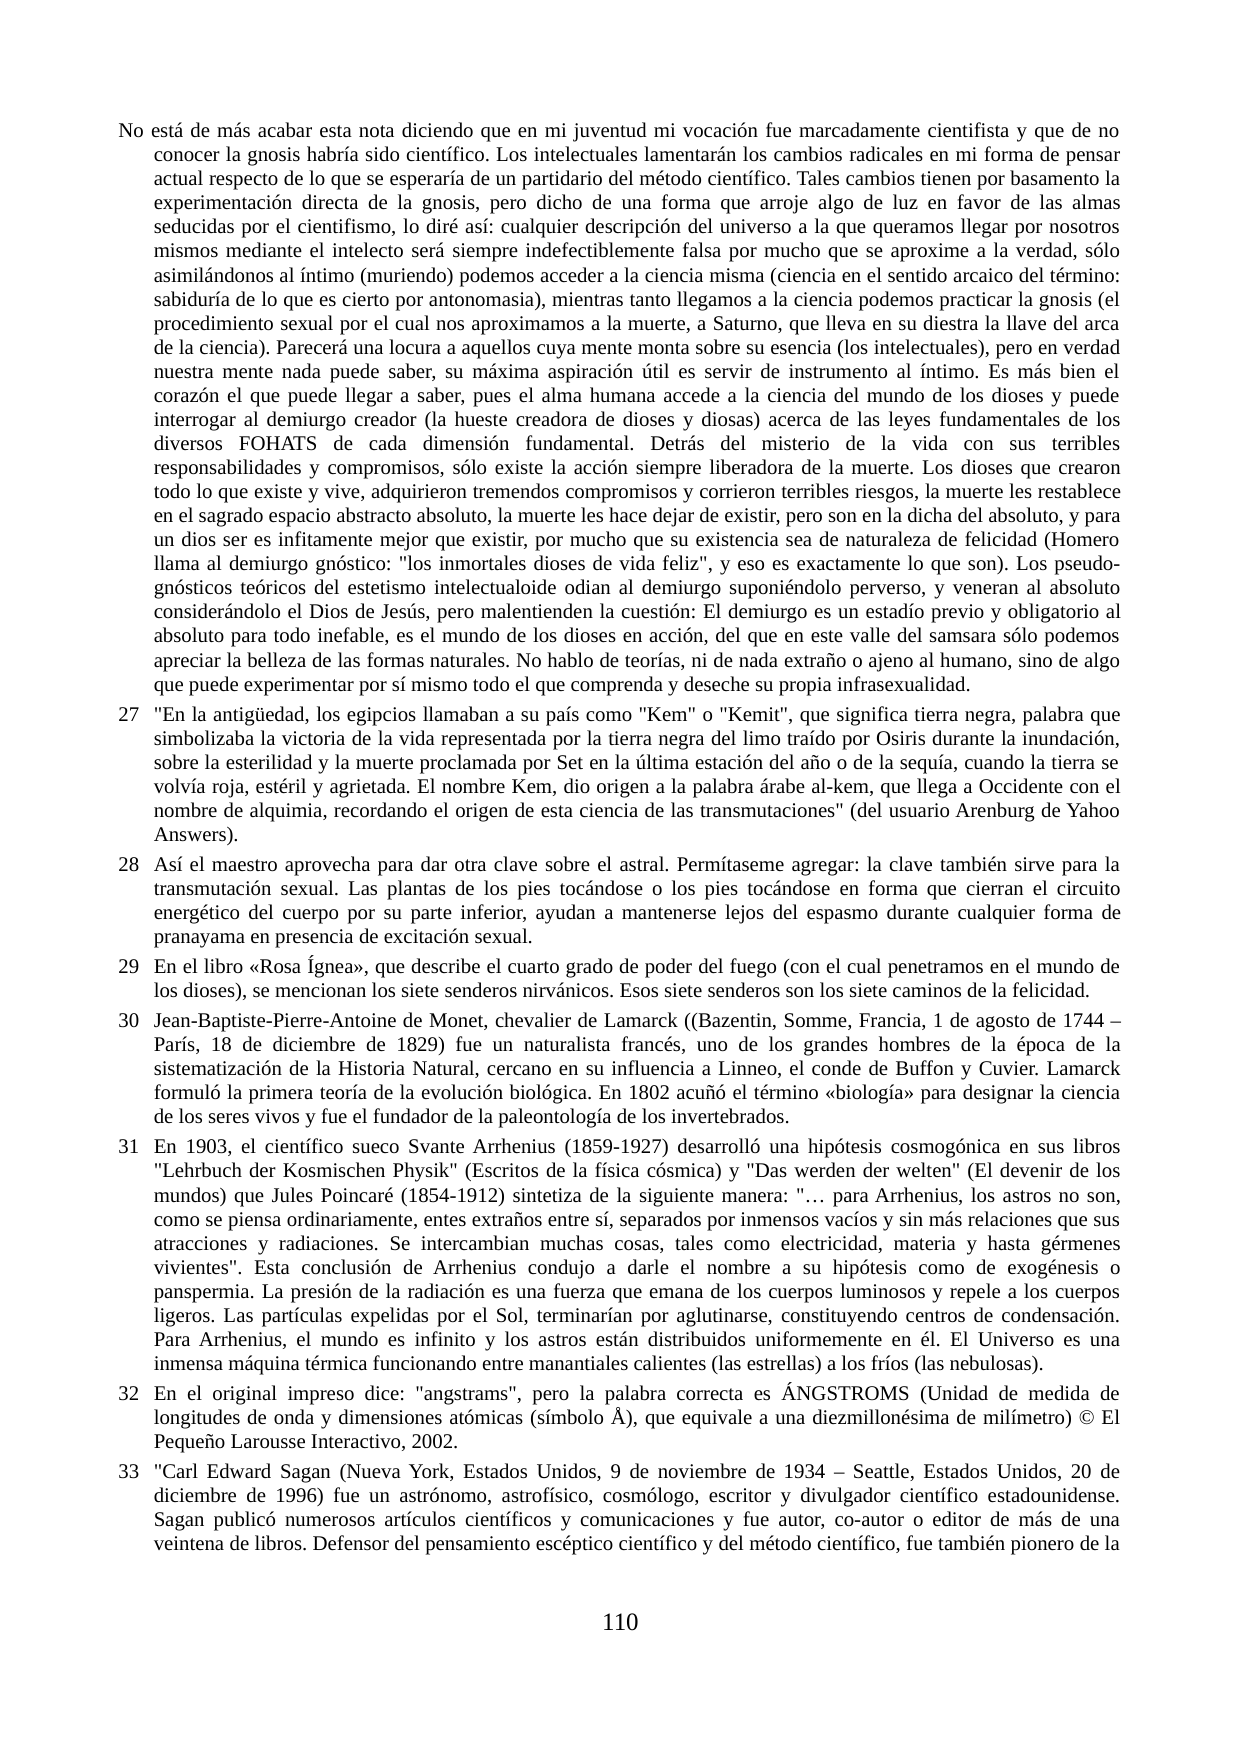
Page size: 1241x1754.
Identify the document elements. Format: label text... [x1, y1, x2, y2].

text En el libro «Rosa Ígnea», que describe el cuarto grado de poder del fuego (con el cual penetramos en el mundo de los dioses), se mencionan los siete senderos nirvánicos. Esos siete senderos son los siete caminos de la felicidad. [118, 954, 1122, 1002]
text Jean-Baptiste-Pierre-Antoine de Monet, chevalier de Lamarck ((Bazentin, Somme, Francia, 1 de agosto de 1744 – París, 18 de diciembre de 1829) fue un naturalista francés, uno de los grandes hombres de la época de la sistematización de la Historia Natural, cercano en su influencia a Linneo, el conde de Buffon y Cuvier. Lamarck formuló la primera teoría de la evolución biológica. En 1802 acuñó el término «biología» para designar la ciencia de los seres vivos y fue el fundador de la paleontología de los invertebrados. [118, 1008, 1122, 1128]
text "Carl Edward Sagan (Nueva York, Estados Unidos, 9 de noviembre de 1934 – Seattle, Estados Unidos, 20 de diciembre de 1996) fue un astrónomo, astrofísico, cosmólogo, escritor y divulgador científico estadounidense. Sagan publicó numerosos artículos científicos y comunicaciones y fue autor, co-autor o editor de más de una veintena de libros. Defensor del pensamiento escéptico científico y del método científico, fue también pionero de la [118, 1459, 1122, 1555]
text "En la antigüedad, los egipcios llamaban a su país como "Kem" o "Kemit", que significa tierra negra, palabra que simbolizaba la victoria de la vida representada por la tierra negra del limo traído por Osiris durante la inundación, sobre la esterilidad y la muerte proclamada por Set en la última estación del año o de la sequía, cuando la tierra se volvía roja, estéril y agrietada. El nombre Kem, dio origen a la palabra árabe al-kem, que llega a Occidente con el nombre de alquimia, recordando el origen de esta ciencia de las transmutaciones" (del usuario Arenburg de Yahoo Answers). [118, 702, 1122, 846]
text En 1903, el científico sueco Svante Arrhenius (1859-1927) desarrolló una hipótesis cosmogónica en sus libros "Lehrbuch der Kosmischen Physik" (Escritos de la física cósmica) y "Das werden der welten" (El devenir de los mundos) que Jules Poincaré (1854-1912) sintetiza de la siguiente manera: "… para Arrhenius, los astros no son, como se piensa ordinariamente, entes extraños entre sí, separados por inmensos vacíos y sin más relaciones que sus atracciones y radiaciones. Se intercambian muchas cosas, tales como electricidad, materia y hasta gérmenes vivientes". Esta conclusión de Arrhenius condujo a darle el nombre a su hipótesis como de exogénesis o panspermia. La presión de la radiación es una fuerza que emana de los cuerpos luminosos y repele a los cuerpos ligeros. Las partículas expelidas por el Sol, terminarían por aglutinarse, constituyendo centros de condensación. Para Arrhenius, el mundo es infinito y los astros están distribuidos uniformemente en él. El Universo es una inmensa máquina térmica funcionando entre manantiales calientes (las estrellas) a los fríos (las nebulosas). [118, 1134, 1122, 1375]
text No está de más acabar esta nota diciendo que en mi juventud mi vocación fue marcadamente cientifista y que de no conocer la gnosis habría sido científico. Los intelectuales lamentarán los cambios radicales en mi forma de pensar actual respecto de lo que se esperaría de un partidario del método científico. Tales cambios tienen por basamento la experimentación directa de la gnosis, pero dicho de una forma que arroje algo de luz en favor de las almas seducidas por el cientifismo, lo diré así: cualquier descripción del universo a la que queramos llegar por nosotros mismos mediante el intelecto será siempre indefectiblemente falsa por mucho que se aproxime a la verdad, sólo asimilándonos al íntimo (muriendo) podemos acceder a la ciencia misma (ciencia en el sentido arcaico del término: sabiduría de lo que es cierto por antonomasia), mientras tanto llegamos a la ciencia podemos practicar la gnosis (el procedimiento sexual por el cual nos aproximamos a la muerte, a Saturno, que lleva en su diestra la llave del arca de la ciencia). Parecerá una locura a aquellos cuya mente monta sobre su esencia (los intelectuales), pero en verdad nuestra mente nada puede saber, su máxima aspiración útil es servir de instrumento al íntimo. Es más bien el corazón el que puede llegar a saber, pues el alma humana accede a la ciencia del mundo de los dioses y puede interrogar al demiurgo creador (la hueste creadora de dioses y diosas) acerca de las leyes fundamentales de los diversos FOHATS de cada dimensión fundamental. Detrás del misterio de la vida con sus terribles responsabilidades y compromisos, sólo existe la acción siempre liberadora de la muerte. Los dioses que crearon todo lo que existe y vive, adquirieron tremendos compromisos y corrieron terribles riesgos, la muerte les restablece en el sagrado espacio abstracto absoluto, la muerte les hace dejar de existir, pero son en la dicha del absoluto, y para un dios ser es infitamente mejor que existir, por mucho que su existencia sea de naturaleza de felicidad (Homero llama al demiurgo gnóstico: "los inmortales dioses de vida feliz", y eso es exactamente lo que son). Los pseudo-gnósticos teóricos del estetismo intelectualoide odian al demiurgo suponiéndolo perverso, y veneran al absoluto considerándolo el Dios de Jesús, pero malentienden la cuestión: El demiurgo es un estadío previo y obligatorio al absoluto para todo inefable, es el mundo de los dioses en acción, del que en este valle del samsara sólo podemos apreciar la belleza de las formas naturales. No hablo de teorías, ni de nada extraño o ajeno al humano, sino de algo que puede experimentar por sí mismo todo el que comprenda y deseche su propia infrasexualidad. [118, 118, 1122, 696]
text Así el maestro aprovecha para dar otra clave sobre el astral. Permítaseme agregar: la clave también sirve para la transmutación sexual. Las plantas de los pies tocándose o los pies tocándose en forma que cierran el circuito energético del cuerpo por su parte inferior, ayudan a mantenerse lejos del espasmo durante cualquier forma de pranayama en presencia de excitación sexual. [118, 852, 1122, 948]
text En el original impreso dice: "angstrams", pero la palabra correcta es ÁNGSTROMS (Unidad de medida de longitudes de onda y dimensiones atómicas (símbolo Å), que equivale a una diezmillonésima de milímetro) © El Pequeño Larousse Interactivo, 2002. [118, 1381, 1122, 1453]
